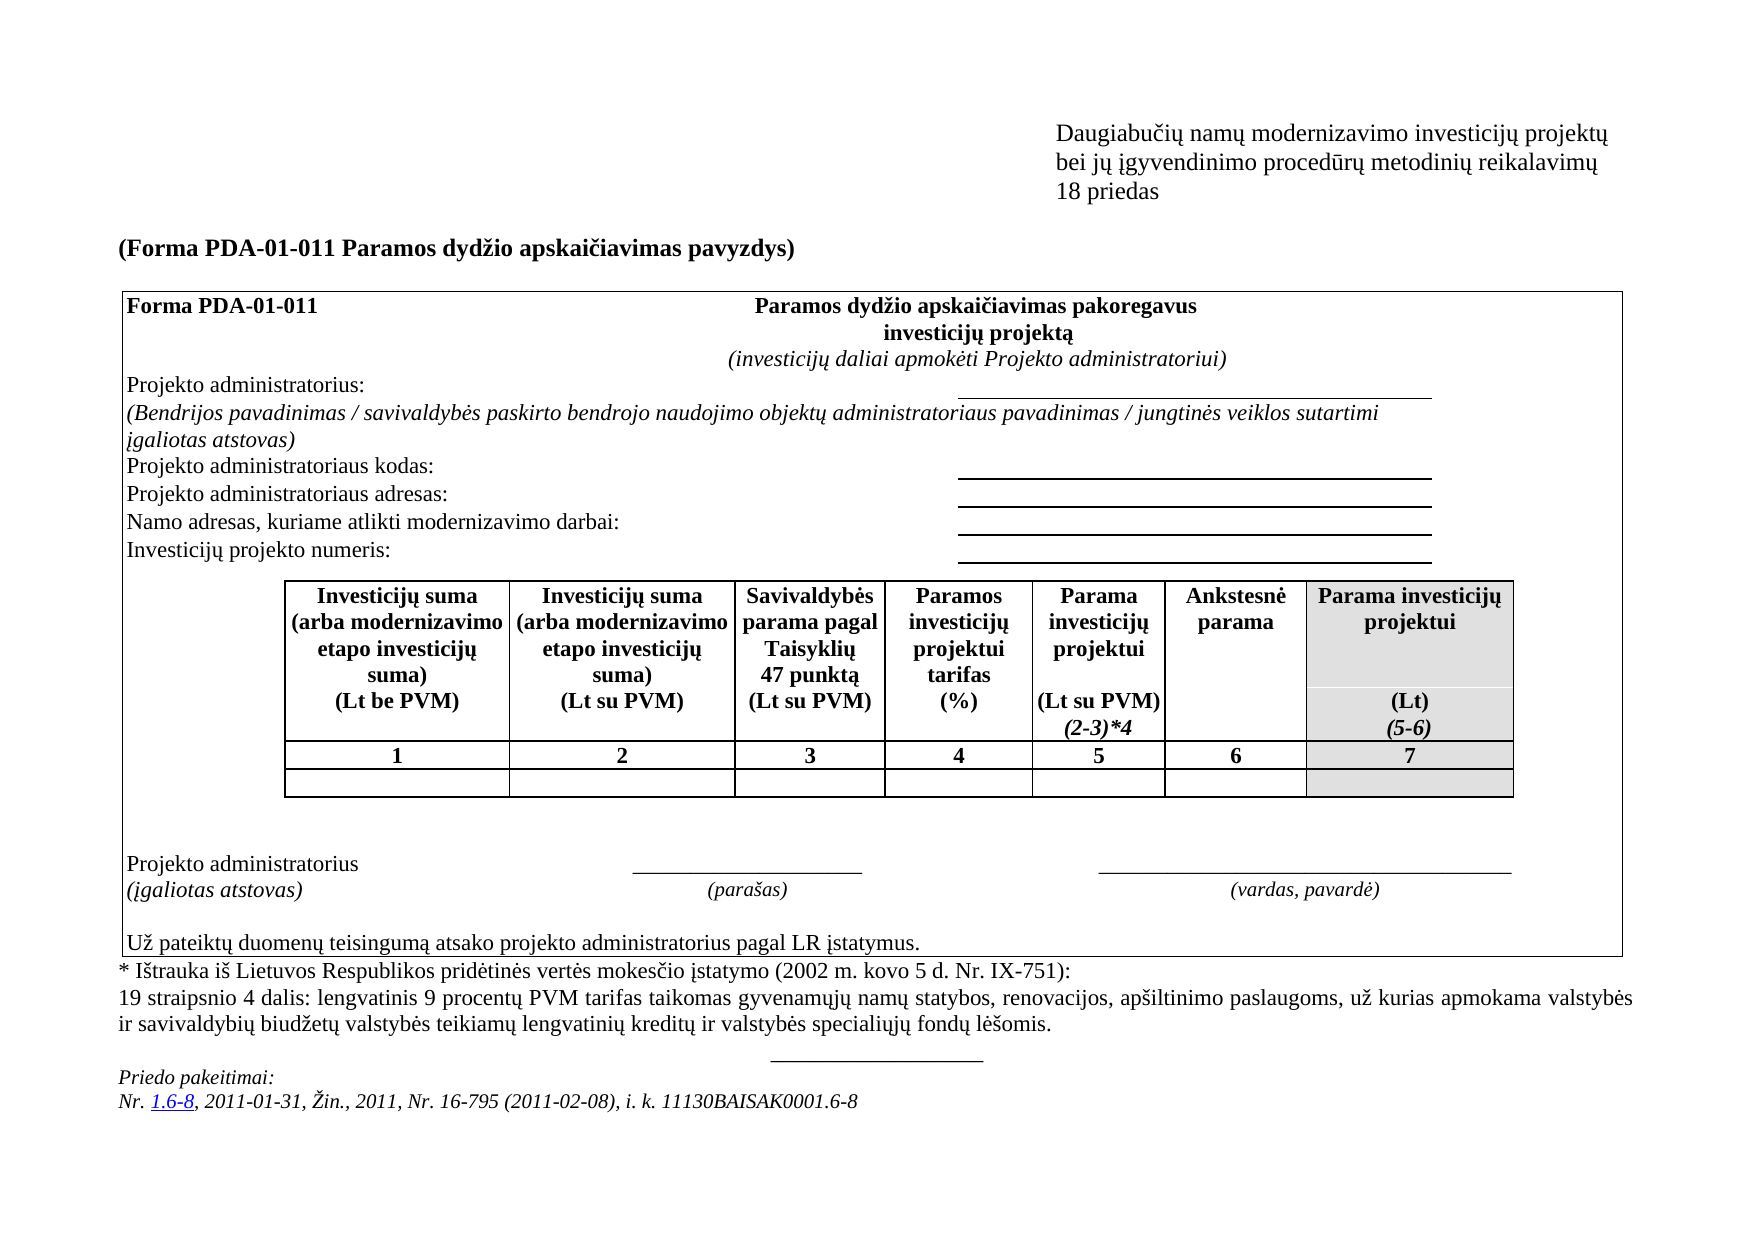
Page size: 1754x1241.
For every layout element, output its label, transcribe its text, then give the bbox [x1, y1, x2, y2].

table_cell [123, 580, 284, 687]
table_cell [1307, 770, 1513, 796]
table_cell Parama investicijų projektui [1307, 582, 1513, 687]
table_cell [958, 536, 1432, 562]
table_cell Parama investicijų projektui [1033, 582, 1164, 687]
table_cell ____________________ (parašas) [507, 850, 990, 929]
table_cell [286, 770, 509, 796]
table_cell (Lt) [1307, 688, 1513, 714]
table_cell [958, 564, 1432, 580]
table_cell Projekto administratoriaus kodas: [123, 452, 958, 478]
table_cell (5-6) [1307, 714, 1513, 740]
table_cell [1166, 714, 1306, 740]
table_cell Projekto administratorius (įgaliotas atstovas) [123, 850, 507, 929]
table_cell Namo adresas, kuriame atlikti modernizavimo darbai: [123, 506, 958, 534]
table_cell (Lt su PVM) [736, 688, 884, 714]
table_cell [958, 371, 1432, 398]
table_cell [1514, 688, 1622, 714]
text Daugiabučių namų modernizavimo investicijų projektų [1056, 118, 1635, 147]
table_cell ____________________________________ (vardas, pavardė) [990, 850, 1622, 929]
table_cell 3 [736, 742, 884, 768]
table_cell [1166, 770, 1306, 796]
table_cell Už pateiktų duomenų teisingumą atsako projekto administratorius pagal LR įstatymus. [123, 929, 1622, 956]
table_header Forma PDA-01-011 [123, 292, 335, 371]
table_cell [1432, 478, 1622, 506]
table_cell Investicijų suma (arba modernizavimo etapo investicijų suma) [286, 582, 509, 687]
text * Ištrauka iš Lietuvos Respublikos pridėtinės vertės mokesčio įstatymo (2002 m. kovo 5 d. Nr. IX-751): [118, 957, 1635, 983]
table_cell Paramos investicijų projektui tarifas [886, 582, 1032, 687]
table_cell 5 [1033, 742, 1164, 768]
text Priedo pakeitimai: [118, 1065, 1635, 1089]
text 19 straipsnio 4 dalis: lengvatinis 9 procentų PVM tarifas taikomas gyvenamųjų namų statybos, renovacijos, apšiltinimo paslaugoms, už kurias apmokama valstybės ir savivaldybių biudžetų valstybės teikiamų lengvatinių kreditų ir valstybės specialiųjų fondų lėšomis. [118, 983, 1635, 1036]
table_cell [886, 714, 1032, 740]
table_cell [958, 452, 1432, 478]
table_cell 1 [286, 742, 509, 768]
table_cell [1432, 562, 1622, 580]
table_cell (Lt be PVM) [286, 688, 509, 714]
table_cell [1432, 452, 1622, 478]
table_cell [1514, 580, 1622, 687]
table_cell [1033, 770, 1164, 796]
table_cell Investicijų suma (arba modernizavimo etapo investicijų suma) [510, 582, 734, 687]
table_cell [510, 714, 734, 740]
table_cell [123, 740, 284, 768]
text bei jų įgyvendinimo procedūrų metodinių reikalavimų [1056, 147, 1635, 176]
table_cell [1514, 740, 1622, 768]
table_cell Projekto administratoriaus adresas: [123, 478, 958, 506]
table_cell [1432, 534, 1622, 562]
table_cell [1432, 506, 1622, 534]
table_cell [1514, 714, 1622, 740]
table_cell 7 [1307, 742, 1513, 768]
table_cell [886, 770, 1032, 796]
table_cell (2-3)*4 [1033, 714, 1164, 740]
table_cell [123, 768, 284, 796]
table_cell [958, 508, 1432, 534]
table_cell 4 [886, 742, 1032, 768]
table_header Paramos dydžio apskaičiavimas pakoregavus investicijų projektą (investicijų daliai apmokėti Projekto administratoriui) [335, 292, 1622, 371]
table_cell (Lt su PVM) [1033, 688, 1164, 714]
table_cell [1166, 688, 1306, 714]
table_cell [1432, 398, 1622, 452]
text 18 priedas [1056, 176, 1635, 204]
table_cell Ankstesnė parama [1166, 582, 1306, 687]
table_cell [286, 714, 509, 740]
table_cell [736, 714, 884, 740]
table_cell (Bendrijos pavadinimas / savivaldybės paskirto bendrojo naudojimo objektų administratoriaus pavadinimas / jungtinės veiklos sutartimi įgaliotas atstovas) [123, 398, 1432, 452]
table_cell [1432, 371, 1622, 398]
table_cell (Lt su PVM) [510, 688, 734, 714]
table_cell Investicijų projekto numeris: [123, 534, 958, 562]
table_cell (%) [886, 688, 1032, 714]
table_cell [123, 562, 958, 580]
table_cell 2 [510, 742, 734, 768]
table_cell [736, 770, 884, 796]
table_cell [123, 714, 284, 740]
table_cell [123, 688, 284, 714]
text _________________ [118, 1036, 1635, 1065]
text (Forma PDA-01-011 Paramos dydžio apskaičiavimas pavyzdys) [118, 233, 1635, 262]
table_cell Projekto administratorius: [123, 371, 958, 398]
table_cell [1514, 768, 1622, 796]
table_cell Savivaldybės parama pagal Taisyklių 47 punktą [736, 582, 884, 687]
text Nr. 1.6-8, 2011-01-31, Žin., 2011, Nr. 16-795 (2011-02-08), i. k. 11130BAISAK0001.6-8 [118, 1089, 1635, 1113]
table_cell 6 [1166, 742, 1306, 768]
table_cell [123, 796, 1622, 850]
table_cell [958, 480, 1432, 506]
table_cell [510, 770, 734, 796]
